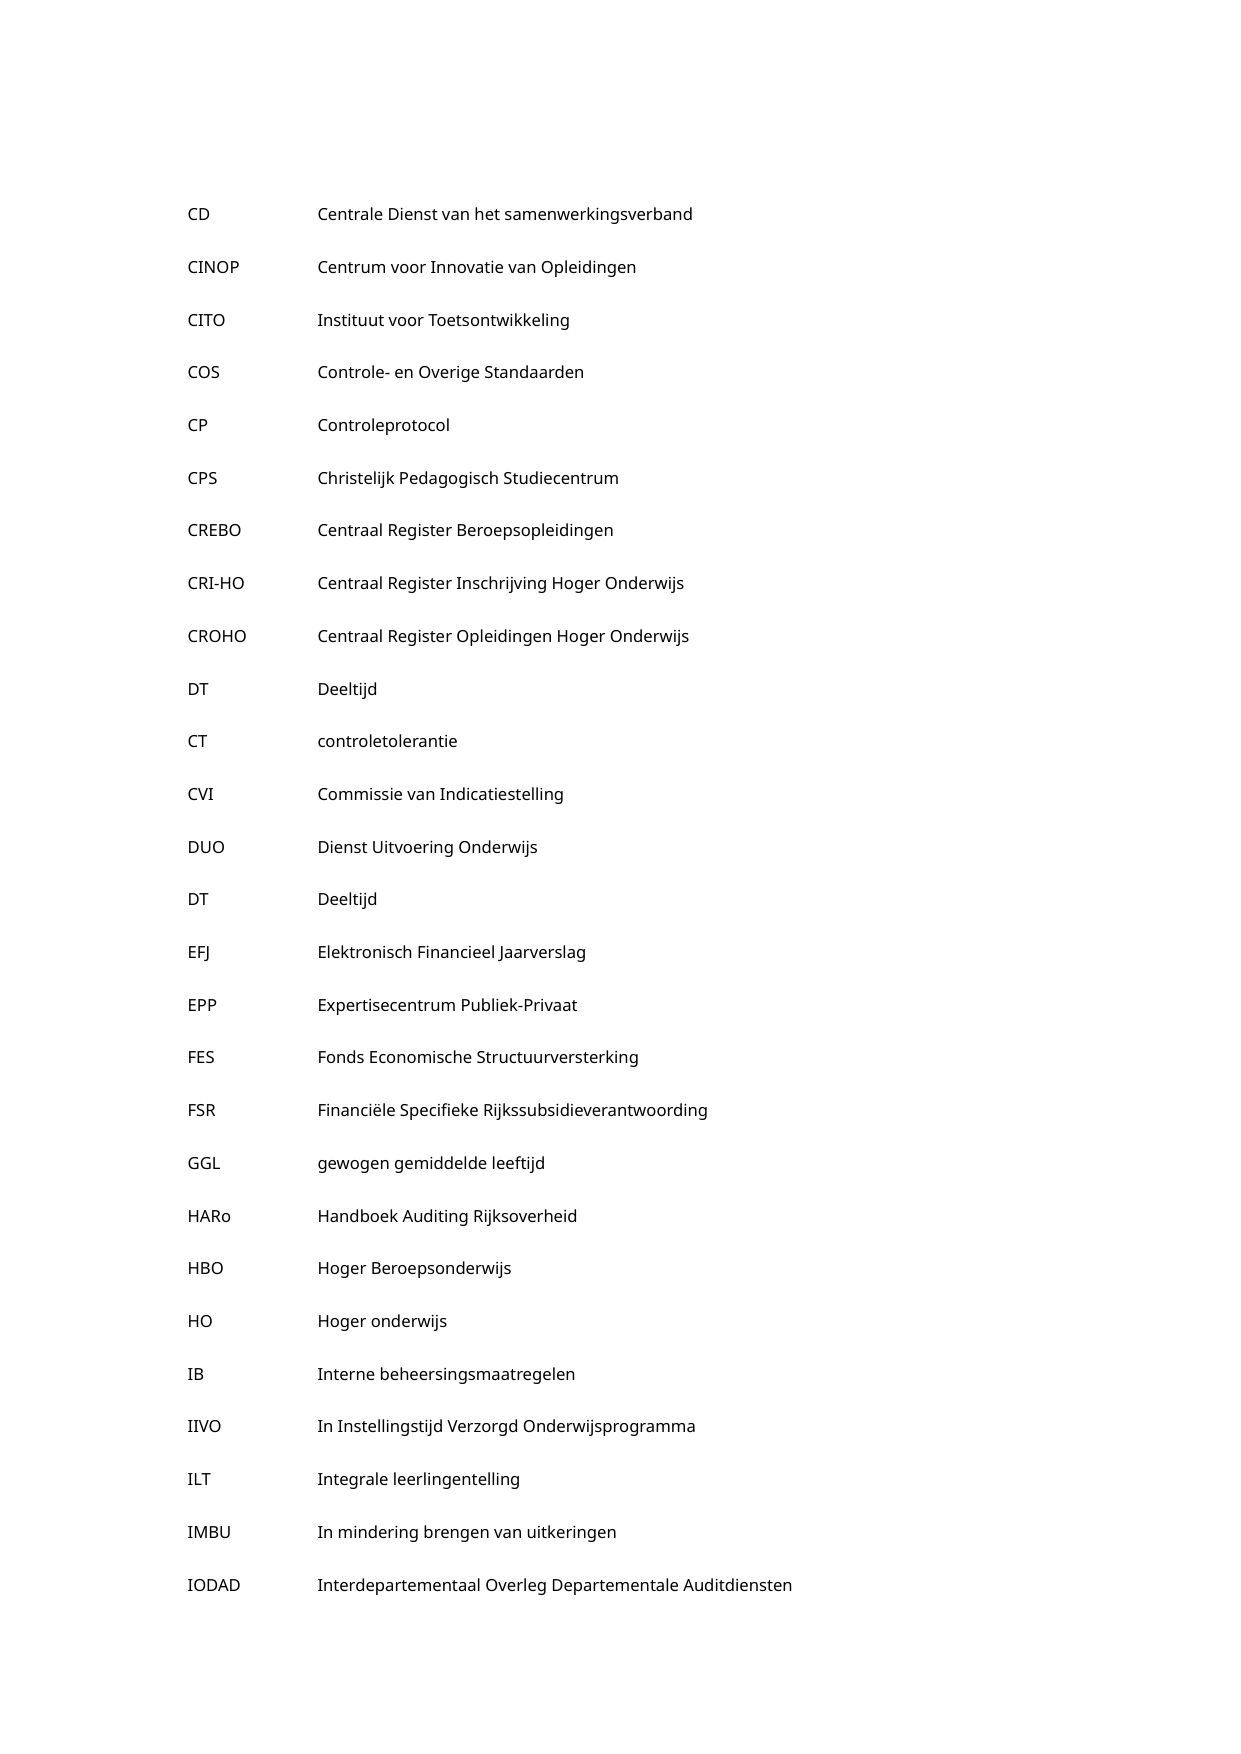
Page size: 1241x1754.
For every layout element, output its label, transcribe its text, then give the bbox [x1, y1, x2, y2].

table_cell FES [188, 1046, 317, 1099]
table_cell gewogen gemiddelde leeftijd [317, 1151, 1053, 1204]
table_cell Deeltijd [317, 888, 1053, 941]
table_cell Centrale Dienst van het samenwerkingsverband [317, 203, 1053, 255]
table_cell IB [188, 1362, 317, 1415]
table_cell COS [188, 361, 317, 413]
table_cell Expertisecentrum Publiek-Privaat [317, 993, 1053, 1046]
table_cell Christelijk Pedagogisch Studiecentrum [317, 466, 1053, 519]
table_cell DT [188, 888, 317, 941]
table_cell EPP [188, 993, 317, 1046]
table_cell CINOP [188, 255, 317, 308]
table_cell Centraal Register Beroepsopleidingen [317, 519, 1053, 572]
table_cell EFJ [188, 941, 317, 993]
table_cell HBO [188, 1257, 317, 1309]
table_cell IIVO [188, 1415, 317, 1468]
table_cell Hoger Beroepsonderwijs [317, 1257, 1053, 1309]
table_cell CD [188, 203, 317, 255]
table_cell CT [188, 730, 317, 782]
table_cell controletolerantie [317, 730, 1053, 782]
table_cell Centrum voor Innovatie van Opleidingen [317, 255, 1053, 308]
table_cell Commissie van Indicatiestelling [317, 783, 1053, 835]
table_cell Interne beheersingsmaatregelen [317, 1362, 1053, 1415]
table_cell Handboek Auditing Rijksoverheid [317, 1204, 1053, 1257]
table_cell ILT [188, 1468, 317, 1520]
table_cell Deeltijd [317, 677, 1053, 730]
table_cell CRI-HO [188, 572, 317, 624]
table_cell CPS [188, 466, 317, 519]
table_cell Controleprotocol [317, 414, 1053, 466]
table_cell Financiële Specifieke Rijkssubsidieverantwoording [317, 1099, 1053, 1151]
table_cell Instituut voor Toetsontwikkeling [317, 308, 1053, 361]
table_cell Hoger onderwijs [317, 1310, 1053, 1362]
table_cell Controle- en Overige Standaarden [317, 361, 1053, 413]
table_cell Interdepartementaal Overleg Departementale Auditdiensten [317, 1573, 1053, 1596]
table_cell DUO [188, 835, 317, 888]
table_cell IODAD [188, 1573, 317, 1596]
table_cell Fonds Economische Structuurversterking [317, 1046, 1053, 1099]
table_cell FSR [188, 1099, 317, 1151]
table_cell CP [188, 414, 317, 466]
table_cell CROHO [188, 624, 317, 677]
table_cell Elektronisch Financieel Jaarverslag [317, 941, 1053, 993]
table_cell HO [188, 1310, 317, 1362]
table_cell CREBO [188, 519, 317, 572]
table_cell Centraal Register Inschrijving Hoger Onderwijs [317, 572, 1053, 624]
table_cell In mindering brengen van uitkeringen [317, 1520, 1053, 1573]
table_cell Integrale leerlingentelling [317, 1468, 1053, 1520]
table_cell DT [188, 677, 317, 730]
table_cell IMBU [188, 1520, 317, 1573]
table_cell Centraal Register Opleidingen Hoger Onderwijs [317, 624, 1053, 677]
table_cell [317, 150, 1053, 203]
table_cell Dienst Uitvoering Onderwijs [317, 835, 1053, 888]
table_cell GGL [188, 1151, 317, 1204]
table_cell In Instellingstijd Verzorgd Onderwijsprogramma [317, 1415, 1053, 1468]
table_cell CVI [188, 783, 317, 835]
table_cell [188, 150, 317, 203]
table_cell HARo [188, 1204, 317, 1257]
table_cell CITO [188, 308, 317, 361]
